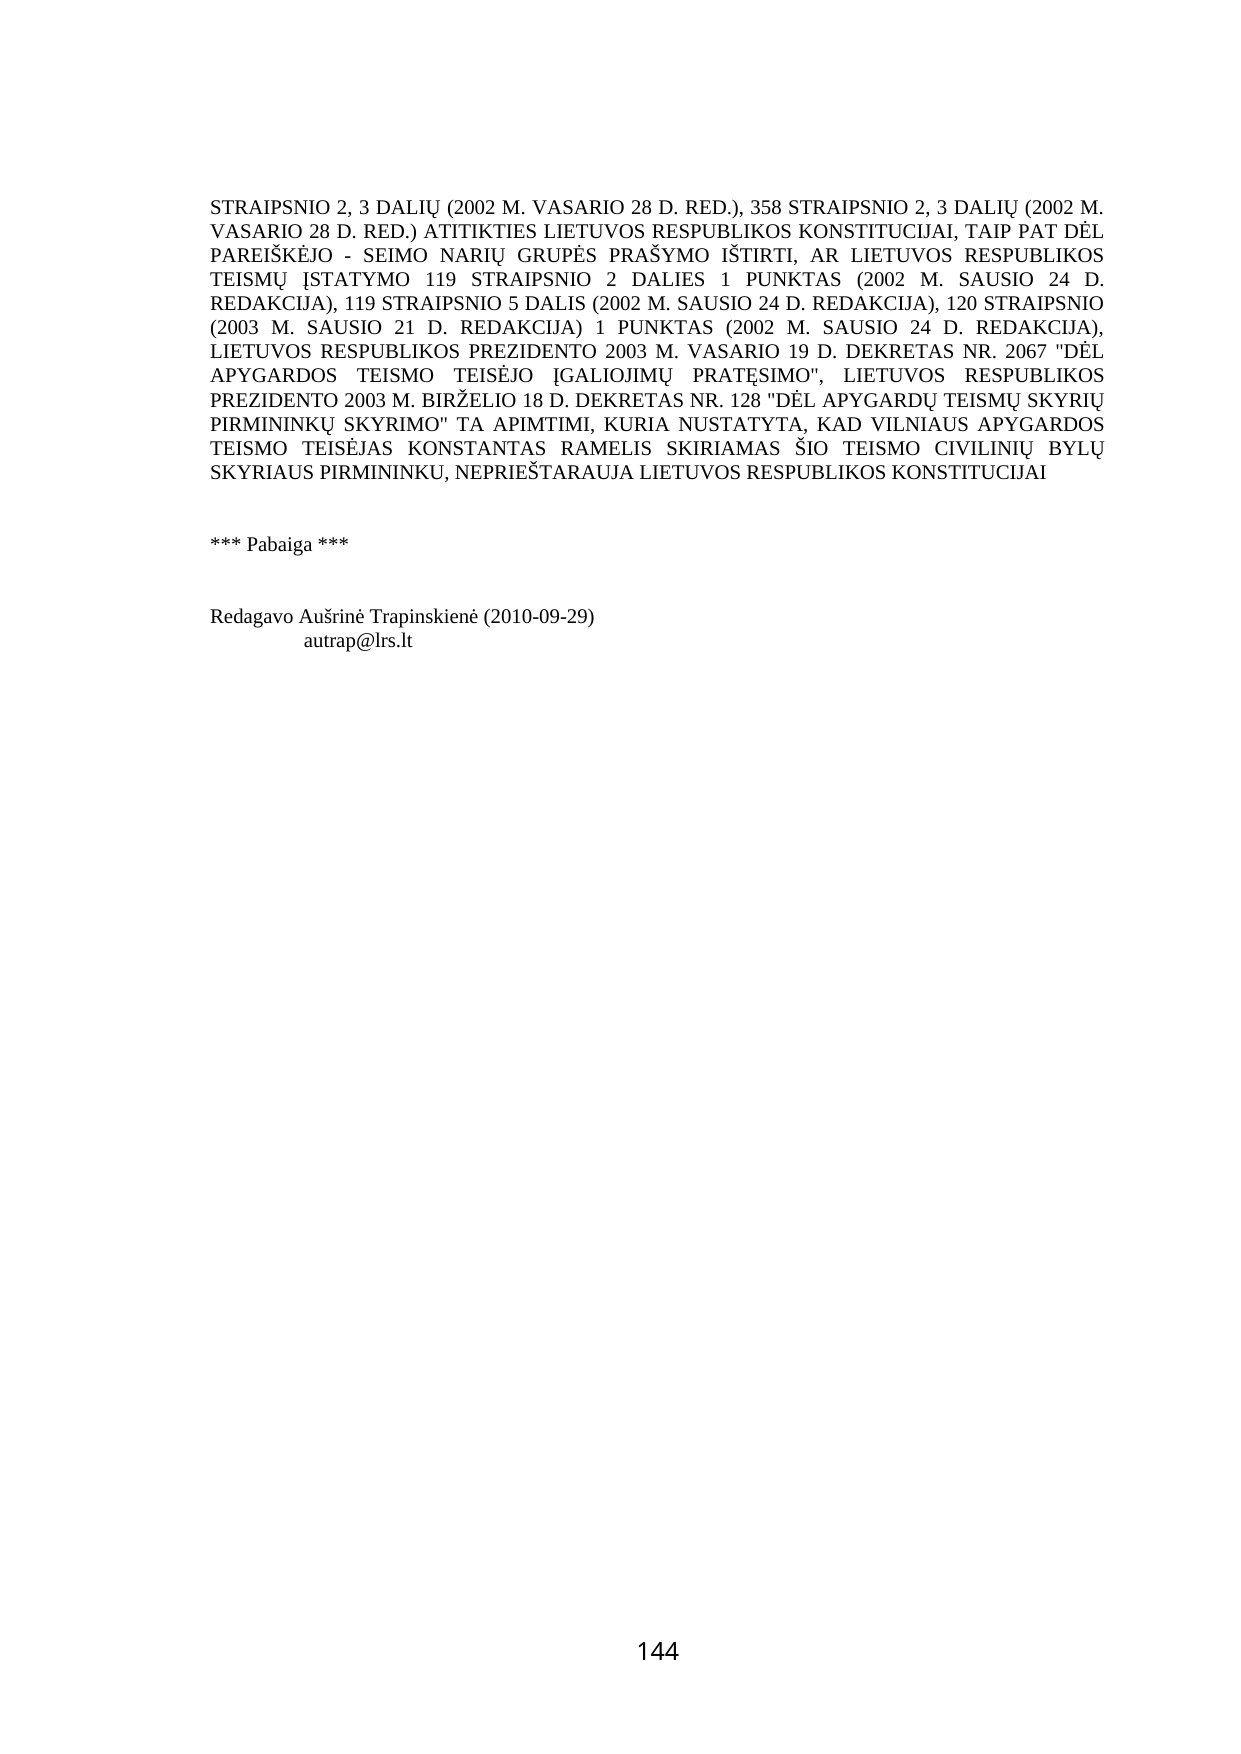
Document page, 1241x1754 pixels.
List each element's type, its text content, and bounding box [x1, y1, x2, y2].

text autrap@lrs.lt [210, 628, 1106, 652]
text STRAIPSNIO 2, 3 DALIŲ (2002 M. VASARIO 28 D. RED.), 358 STRAIPSNIO 2, 3 DALIŲ (2002 M. VASARIO 28 D. RED.) ATITIKTIES LIETUVOS RESPUBLIKOS KONSTITUCIJAI, TAIP PAT DĖL PAREIŠKĖJO - SEIMO NARIŲ GRUPĖS PRAŠYMO IŠTIRTI, AR LIETUVOS RESPUBLIKOS TEISMŲ ĮSTATYMO 119 STRAIPSNIO 2 DALIES 1 PUNKTAS (2002 M. SAUSIO 24 D. REDAKCIJA), 119 STRAIPSNIO 5 DALIS (2002 M. SAUSIO 24 D. REDAKCIJA), 120 STRAIPSNIO (2003 M. SAUSIO 21 D. REDAKCIJA) 1 PUNKTAS (2002 M. SAUSIO 24 D. REDAKCIJA), LIETUVOS RESPUBLIKOS PREZIDENTO 2003 M. VASARIO 19 D. DEKRETAS NR. 2067 "DĖL APYGARDOS TEISMO TEISĖJO ĮGALIOJIMŲ PRATĘSIMO", LIETUVOS RESPUBLIKOS PREZIDENTO 2003 M. BIRŽELIO 18 D. DEKRETAS NR. 128 "DĖL APYGARDŲ TEISMŲ SKYRIŲ PIRMININKŲ SKYRIMO" TA APIMTIMI, KURIA NUSTATYTA, KAD VILNIAUS APYGARDOS TEISMO TEISĖJAS KONSTANTAS RAMELIS SKIRIAMAS ŠIO TEISMO CIVILINIŲ BYLŲ SKYRIAUS PIRMININKU, NEPRIEŠTARAUJA LIETUVOS RESPUBLIKOS KONSTITUCIJAI [210, 195, 1106, 484]
text Redagavo Aušrinė Trapinskienė (2010-09-29) [210, 604, 1106, 628]
text *** Pabaiga *** [210, 532, 1106, 556]
